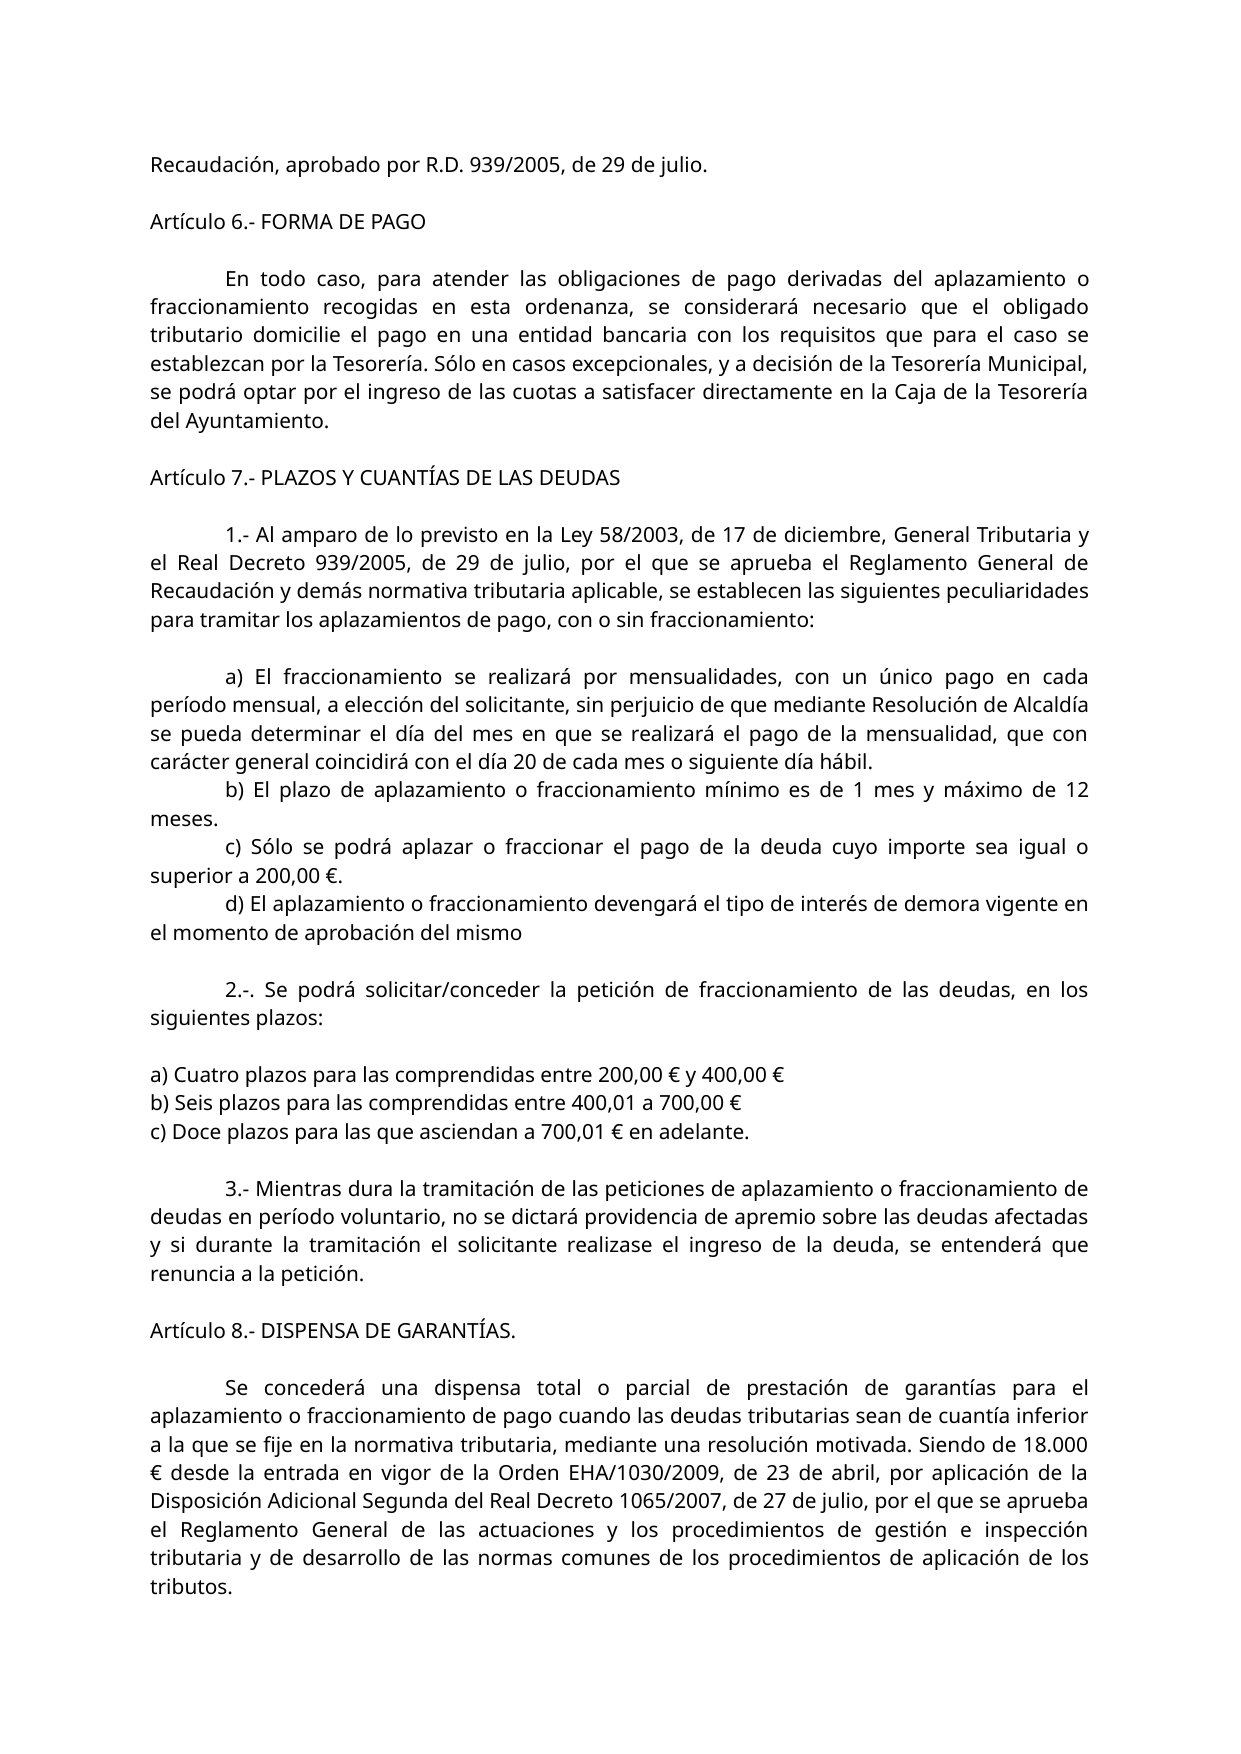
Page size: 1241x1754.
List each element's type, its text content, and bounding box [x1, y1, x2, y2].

text En todo caso, para atender las obligaciones de pago derivadas del aplazamiento o fraccionamiento recogidas en esta ordenanza, se considerará necesario que el obligado tributario domicilie el pago en una entidad bancaria con los requisitos que para el caso se establezcan por la Tesorería. Sólo en casos excepcionales, y a decisión de la Tesorería Municipal, se podrá optar por el ingreso de las cuotas a satisfacer directamente en la Caja de la Tesorería del Ayuntamiento. [150, 264, 1090, 434]
text Artículo 6.- FORMA DE PAGO [150, 207, 1090, 235]
text Recaudación, aprobado por R.D. 939/2005, de 29 de julio. [150, 150, 1090, 178]
text a) Cuatro plazos para las comprendidas entre 200,00 € y 400,00 € [150, 1060, 1090, 1088]
text 2.-. Se podrá solicitar/conceder la petición de fraccionamiento de las deudas, en los siguientes plazos: [150, 975, 1090, 1032]
text 1.‐ Al amparo de lo previsto en la Ley 58/2003, de 17 de diciembre, General Tributaria y el Real Decreto 939/2005, de 29 de julio, por el que se aprueba el Reglamento General de Recaudación y demás normativa tributaria aplicable, se establecen las siguientes peculiaridades para tramitar los aplazamientos de pago, con o sin fraccionamiento: [150, 520, 1090, 633]
text c) Doce plazos para las que asciendan a 700,01 € en adelante. [150, 1117, 1090, 1145]
text b) El plazo de aplazamiento o fraccionamiento mínimo es de 1 mes y máximo de 12 meses. [150, 776, 1090, 832]
text Artículo 7.- PLAZOS Y CUANTÍAS DE LAS DEUDAS [150, 463, 1090, 491]
text Se concederá una dispensa total o parcial de prestación de garantías para el aplazamiento o fraccionamiento de pago cuando las deudas tributarias sean de cuantía inferior a la que se fije en la normativa tributaria, mediante una resolución motivada. Siendo de 18.000 € desde la entrada en vigor de la Orden EHA/1030/2009, de 23 de abril, por aplicación de la Disposición Adicional Segunda del Real Decreto 1065/2007, de 27 de julio, por el que se aprueba el Reglamento General de las actuaciones y los procedimientos de gestión e inspección tributaria y de desarrollo de las normas comunes de los procedimientos de aplicación de los tributos. [150, 1373, 1090, 1600]
text a) El fraccionamiento se realizará por mensualidades, con un único pago en cada período mensual, a elección del solicitante, sin perjuicio de que mediante Resolución de Alcaldía se pueda determinar el día del mes en que se realizará el pago de la mensualidad, que con carácter general coincidirá con el día 20 de cada mes o siguiente día hábil. [150, 662, 1090, 776]
text c) Sólo se podrá aplazar o fraccionar el pago de la deuda cuyo importe sea igual o superior a 200,00 €. [150, 832, 1090, 889]
text Artículo 8.- DISPENSA DE GARANTÍAS. [150, 1316, 1090, 1344]
text 3.- Mientras dura la tramitación de las peticiones de aplazamiento o fraccionamiento de deudas en período voluntario, no se dictará providencia de apremio sobre las deudas afectadas y si durante la tramitación el solicitante realizase el ingreso de la deuda, se entenderá que renuncia a la petición. [150, 1174, 1090, 1287]
text d) El aplazamiento o fraccionamiento devengará el tipo de interés de demora vigente en el momento de aprobación del mismo [150, 889, 1090, 946]
text b) Seis plazos para las comprendidas entre 400,01 a 700,00 € [150, 1088, 1090, 1117]
